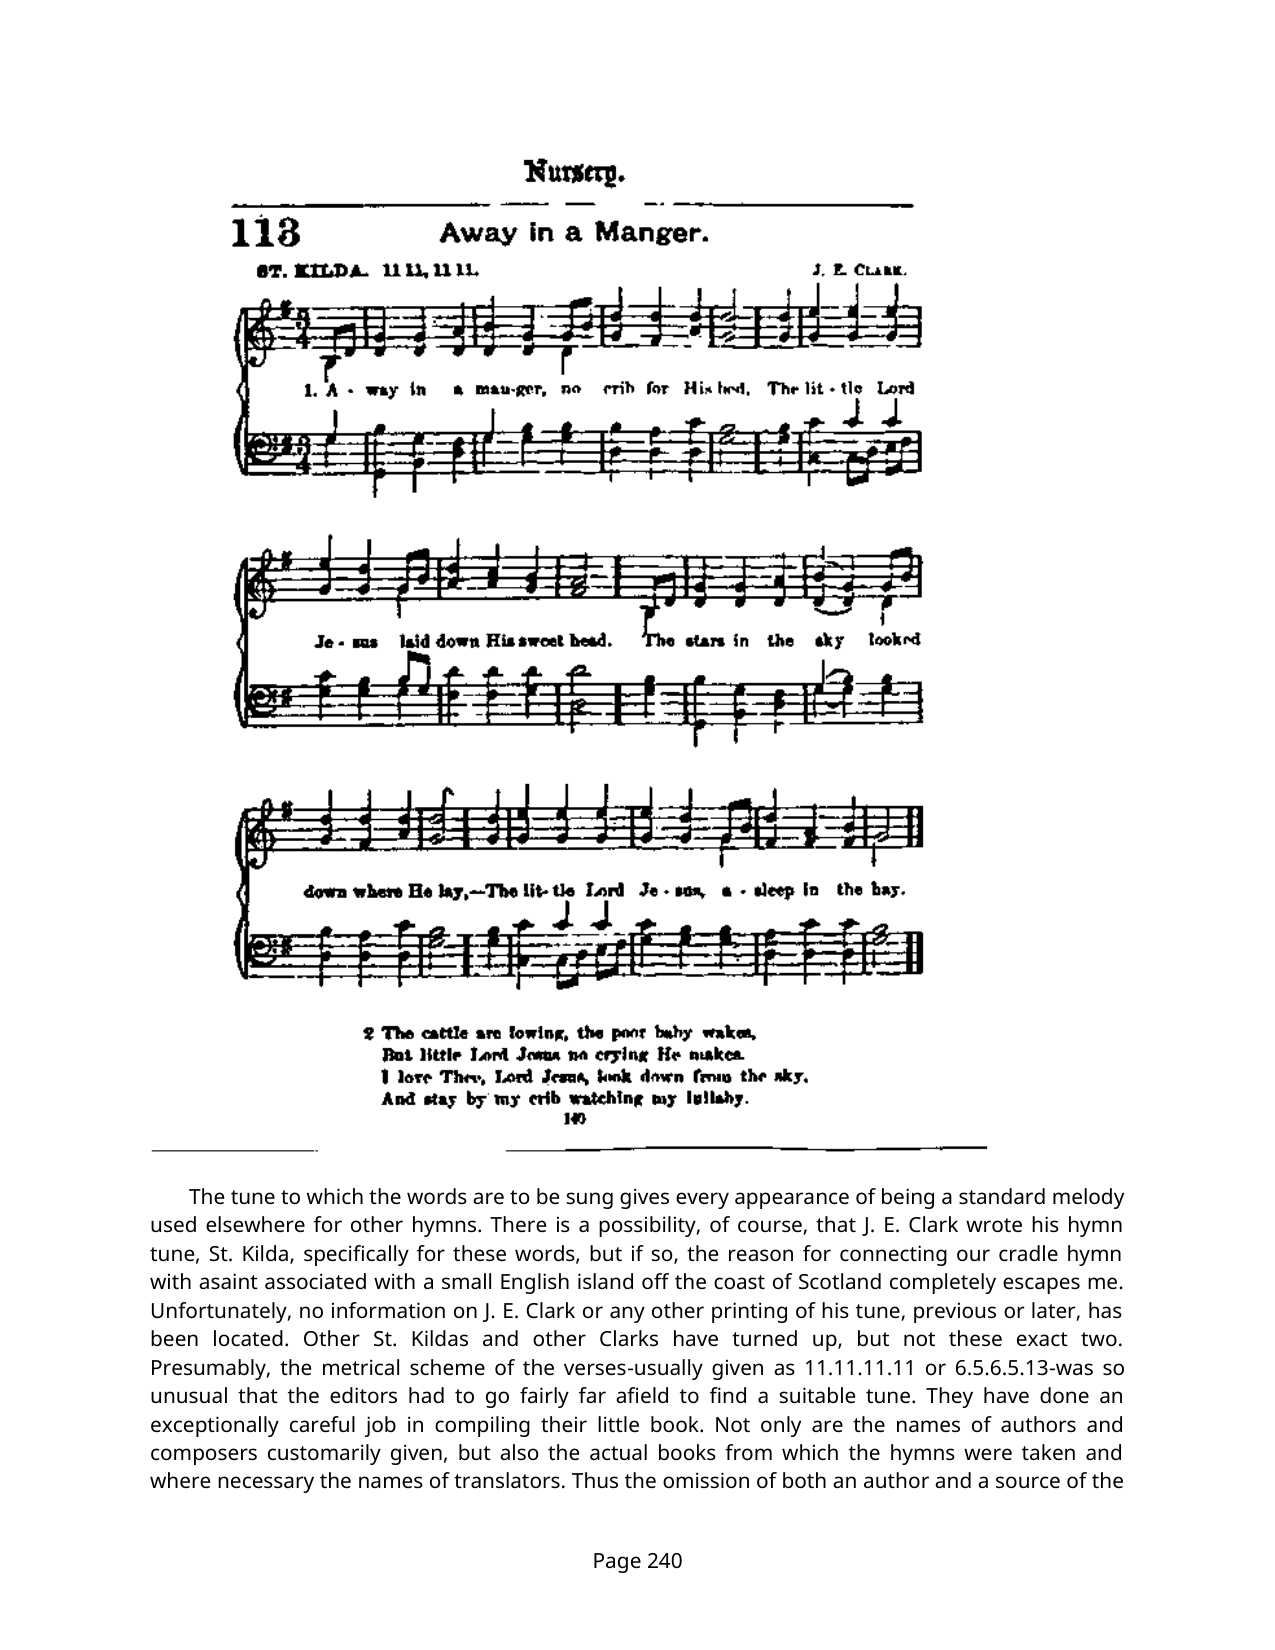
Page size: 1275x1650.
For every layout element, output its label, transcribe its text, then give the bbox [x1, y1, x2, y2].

text The tune to which the words are to be sung gives every appearance of being a standard melody used elsewhere for other hymns. There is a possibility, of course, that J. E. Clark wrote his hymn tune, St. Kilda, specifically for these words, but if so, the reason for connecting our cradle hymn with asaint associated with a small English island off the coast of Scotland completely escapes me. Unfortunately, no information on J. E. Clark or any other printing of his tune, previous or later, has been located. Other St. Kildas and other Clarks have turned up, but not these exact two. Presumably, the metrical scheme of the verses‑usually given as 11.11.11.11 or 6.5.6.5.13‑was so unusual that the editors had to go fairly far afield to find a suitable tune. They have done an exceptionally careful job in compiling their little book. Not only are the names of authors and composers customarily given, but also the actual books from which the hymns were taken and where necessary the names of translators. Thus the omission of both an author and a source of the [150, 1182, 1125, 1495]
